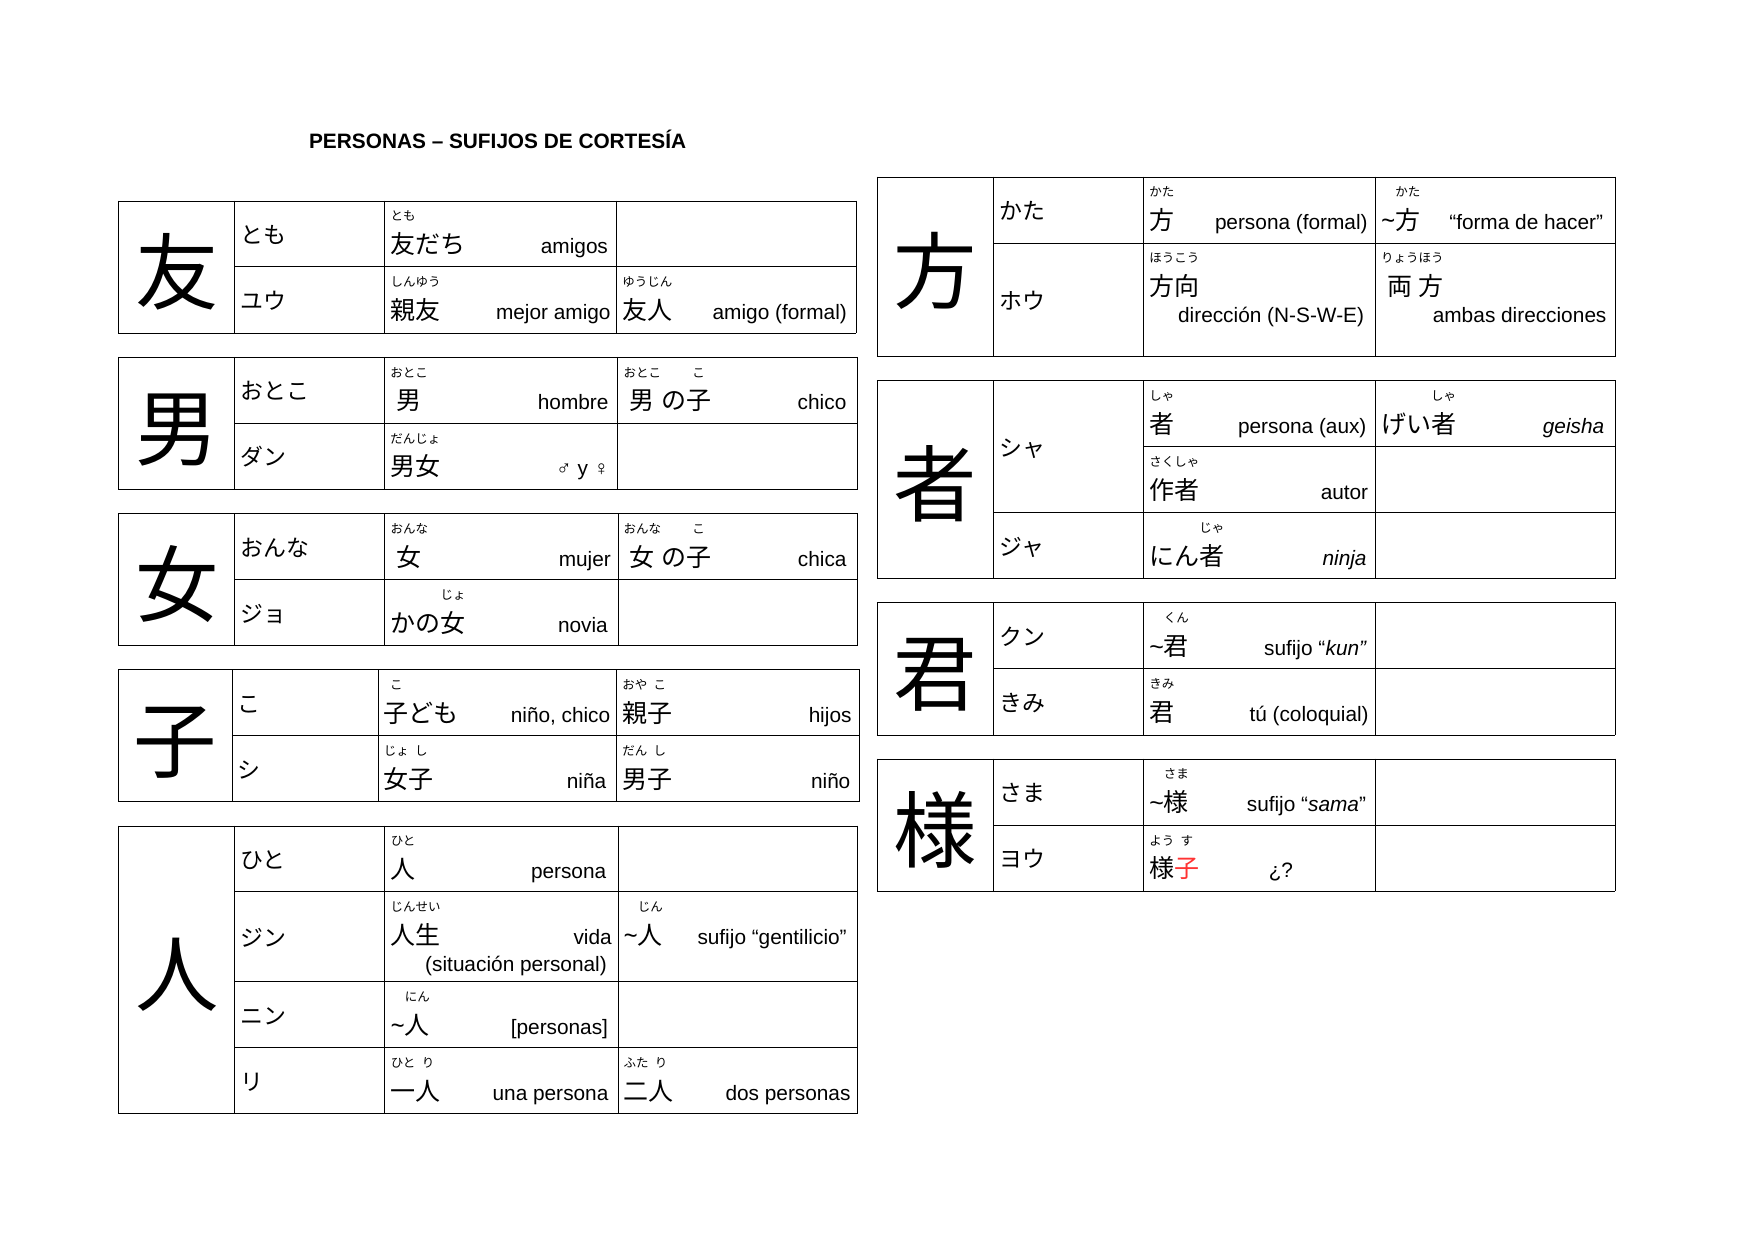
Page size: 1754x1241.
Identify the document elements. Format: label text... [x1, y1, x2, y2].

table_cell 男だん子し niño [617, 736, 859, 801]
table_header 人ひと persona [385, 827, 618, 891]
table_cell にん者じゃ ninja [1144, 513, 1375, 578]
table_header 子こども niño, chico [379, 670, 616, 735]
text PERSONAS – SUFIJOS DE CORTESÍA [118, 129, 877, 153]
table_cell 一ひと人り una persona [385, 1048, 618, 1113]
table_header 君 [878, 603, 993, 734]
table_header 親おや子こ hijos [617, 670, 859, 735]
table_header 方かた persona (formal) [1144, 178, 1375, 242]
table_cell [1376, 669, 1615, 734]
table_header 男 [119, 358, 234, 489]
table_header [619, 827, 857, 891]
table_header 者 [878, 381, 993, 578]
table_header ~方かた “forma de hacer” [1376, 178, 1615, 242]
table_cell ~人じん sufijo “gentilicio” [619, 892, 857, 981]
table_header クン [994, 603, 1143, 668]
table_header 女おんなの子こ chica [619, 514, 857, 579]
table_header 様 [878, 760, 993, 891]
table_header 男おとこの子こ chico [618, 358, 857, 423]
table_cell 人じん生せい vida (situación personal) [385, 892, 618, 981]
table_cell 男だん女じょ ♂ y ♀ [385, 424, 617, 489]
table_header 女 [119, 514, 234, 645]
table_cell 作さく者しゃ autor [1144, 447, 1375, 512]
table_cell [1376, 513, 1615, 578]
table_cell ジン [235, 892, 384, 981]
table_cell かの女じょ novia [385, 580, 618, 645]
table_cell ジャ [994, 513, 1143, 578]
table_header とも [235, 202, 384, 266]
table_header [617, 202, 856, 266]
table_header 男おとこ hombre [385, 358, 617, 423]
table_header 者しゃ persona (aux) [1144, 381, 1375, 446]
table_header 子 [119, 670, 232, 801]
table_header ひと [235, 827, 384, 891]
table_header かた [994, 178, 1143, 242]
table_header 人 [119, 827, 234, 1113]
table_cell 親しん友ゆう mejor amigo [385, 267, 616, 333]
table_header おとこ [235, 358, 384, 423]
table_cell ホウ [994, 244, 1143, 356]
table_cell 方ほう向こう dirección (N-S-W-E) [1144, 244, 1375, 356]
table_cell ~人にん [personas] [385, 982, 618, 1047]
table_header ~君くん sufijo “kun” [1144, 603, 1375, 668]
table_header こ [233, 670, 378, 735]
table_header 友ともだち amigos [385, 202, 616, 266]
table_cell リ [235, 1048, 384, 1113]
table_cell [618, 424, 857, 489]
table_header ~様さま sufijo “sama” [1144, 760, 1375, 824]
table_header [1376, 603, 1615, 668]
table_cell [1376, 447, 1615, 512]
table_cell 二ふた人り dos personas [619, 1048, 857, 1113]
table_cell 君きみ tú (coloquial) [1144, 669, 1375, 734]
table_header さま [994, 760, 1143, 824]
table_cell 友ゆう人じん amigo (formal) [617, 267, 856, 333]
table_cell [619, 580, 857, 645]
table_cell ジョ [235, 580, 384, 645]
table_cell [1376, 826, 1615, 891]
table_header [1376, 760, 1615, 824]
table_cell ヨウ [994, 826, 1143, 891]
table_header げい者しゃ geisha [1376, 381, 1615, 446]
table_cell ダン [235, 424, 384, 489]
table_cell 様よう子す ¿? [1144, 826, 1375, 891]
table_header シャ [994, 381, 1143, 512]
table_cell ニン [235, 982, 384, 1047]
table_header 女おんな mujer [385, 514, 618, 579]
table_cell 女じょ子し niña [379, 736, 616, 801]
table_header 友 [119, 202, 234, 333]
table_cell 両りょう方ほう ambas direcciones [1376, 244, 1615, 356]
table_header おんな [235, 514, 384, 579]
table_cell ユウ [235, 267, 384, 333]
table_cell きみ [994, 669, 1143, 734]
table_header 方 [878, 178, 993, 356]
table_cell シ [233, 736, 378, 801]
table_cell [619, 982, 857, 1047]
